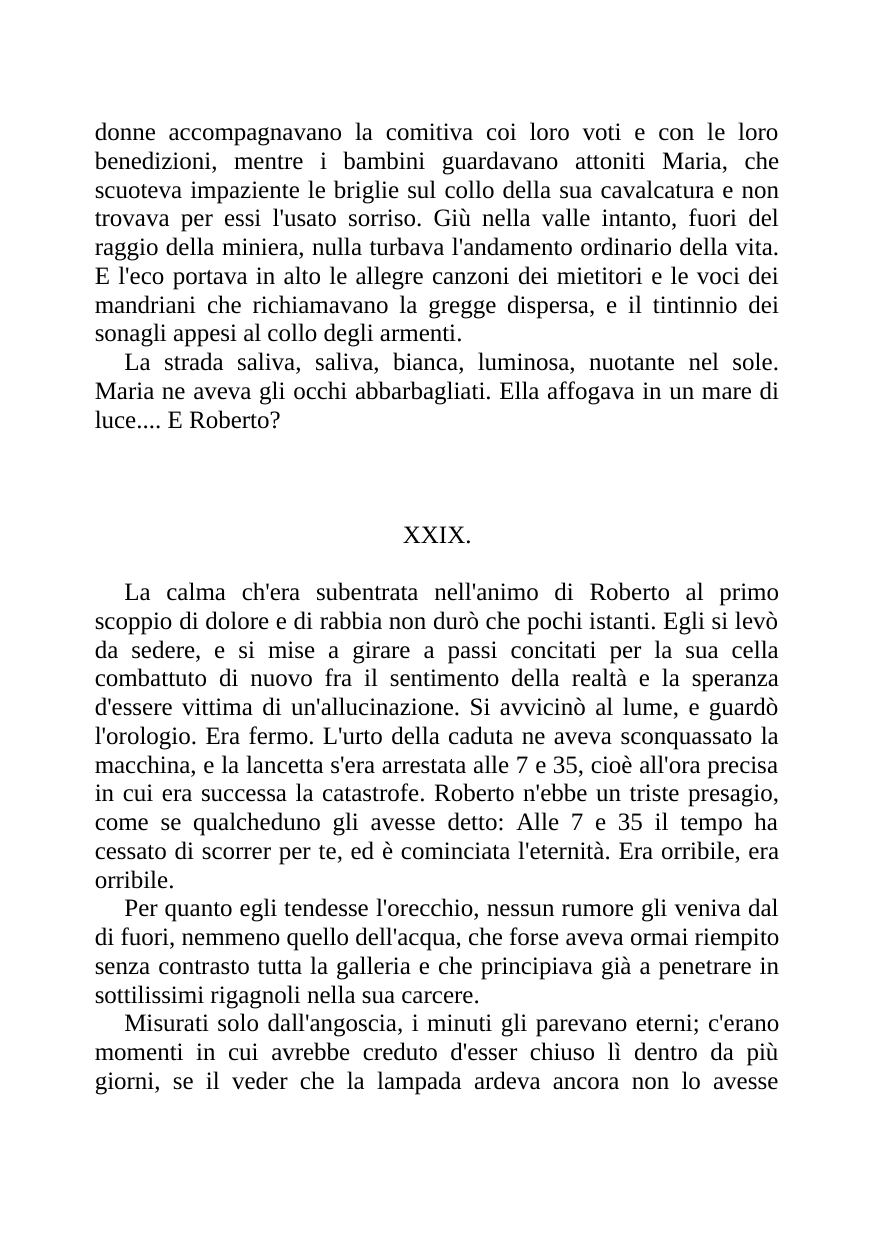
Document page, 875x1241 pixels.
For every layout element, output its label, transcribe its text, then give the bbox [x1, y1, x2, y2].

text XXIX. [94, 520, 779, 548]
text donne accompagnavano la comitiva coi loro voti e con le loro benedizioni, mentre i bambini guardavano attoniti Maria, che scuoteva impaziente le briglie sul collo della sua cavalcatura e non trovava per essi l'usato sorriso. Giù nella valle intanto, fuori del raggio della miniera, nulla turbava l'andamento ordinario della vita. E l'eco portava in alto le allegre canzoni dei mietitori e le voci dei mandriani che richiamavano la gregge dispersa, e il tintinnio dei sonagli appesi al collo degli armenti. [94, 117, 779, 347]
text La strada saliva, saliva, bianca, luminosa, nuotante nel sole. Maria ne aveva gli occhi abbarbagliati. Ella affogava in un mare di luce.... E Roberto? [94, 347, 779, 433]
text Misurati solo dall'angoscia, i minuti gli parevano eterni; c'erano momenti in cui avrebbe creduto d'esser chiuso lì dentro da più giorni, se il veder che la lampada ardeva ancora non lo avesse [94, 1008, 779, 1095]
text La calma ch'era subentrata nell'animo di Roberto al primo scoppio di dolore e di rabbia non durò che pochi istanti. Egli si levò da sedere, e si mise a girare a passi concitati per la sua cella combattuto di nuovo fra il sentimento della realtà e la speranza d'essere vittima di un'allucinazione. Si avvicinò al lume, e guardò l'orologio. Era fermo. L'urto della caduta ne aveva sconquassato la macchina, e la lancetta s'era arrestata alle 7 e 35, cioè all'ora precisa in cui era successa la catastrofe. Roberto n'ebbe un triste presagio, come se qualcheduno gli avesse detto: Alle 7 e 35 il tempo ha cessato di scorrer per te, ed è cominciata l'eternità. Era orribile, era orribile. [94, 577, 779, 893]
text Per quanto egli tendesse l'orecchio, nessun rumore gli veniva dal di fuori, nemmeno quello dell'acqua, che forse aveva ormai riempito senza contrasto tutta la galleria e che principiava già a penetrare in sottilissimi rigagnoli nella sua carcere. [94, 893, 779, 1008]
